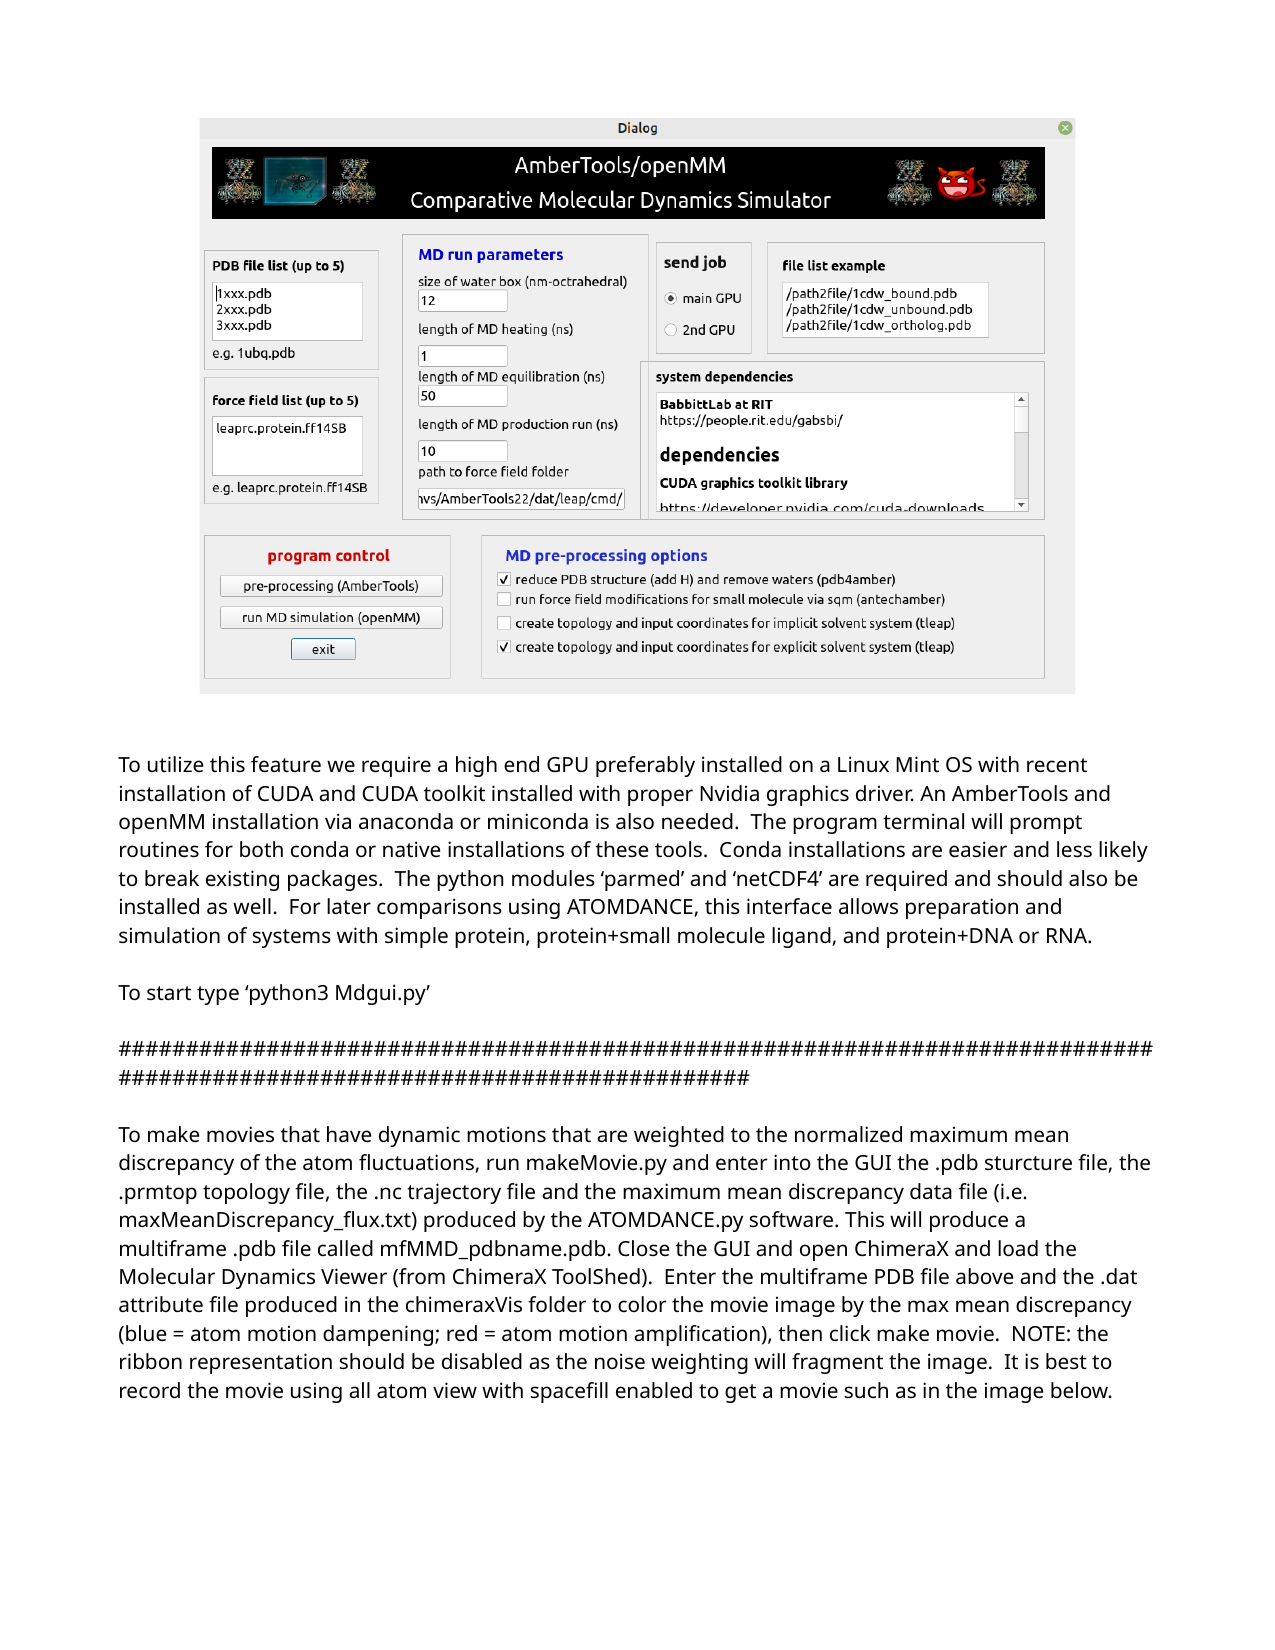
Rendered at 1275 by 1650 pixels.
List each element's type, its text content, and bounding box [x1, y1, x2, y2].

text To make movies that have dynamic motions that are weighted to the normalized maximum mean discrepancy of the atom fluctuations, run makeMovie.py and enter into the GUI the .pdb sturcture file, the .prmtop topology file, the .nc trajectory file and the maximum mean discrepancy data file (i.e. maxMeanDiscrepancy_flux.txt) produced by the ATOMDANCE.py software. This will produce a multiframe .pdb file called mfMMD_pdbname.pdb. Close the GUI and open ChimeraX and load the Molecular Dynamics Viewer (from ChimeraX ToolShed). Enter the multiframe PDB file above and the .dat attribute file produced in the chimeraxVis folder to color the movie image by the max mean discrepancy (blue = atom motion dampening; red = atom motion amplification), then click make movie. NOTE: the ribbon representation should be disabled as the noise weighting will fragment the image. It is best to record the movie using all atom view with spacefill enabled to get a movie such as in the image below. [118, 1120, 1157, 1404]
text To start type ‘python3 Mdgui.py’ [118, 978, 1157, 1006]
text ############################################################################################################################ [118, 1034, 1157, 1091]
text To utilize this feature we require a high end GPU preferably installed on a Linux Mint OS with recent installation of CUDA and CUDA toolkit installed with proper Nvidia graphics driver. An AmberTools and openMM installation via anaconda or miniconda is also needed. The program terminal will prompt routines for both conda or native installations of these tools. Conda installations are easier and less likely to break existing packages. The python modules ‘parmed’ and ‘netCDF4’ are required and should also be installed as well. For later comparisons using ATOMDANCE, this interface allows preparation and simulation of systems with simple protein, protein+small molecule ligand, and protein+DNA or RNA. [118, 750, 1157, 949]
picture [199, 118, 1076, 694]
